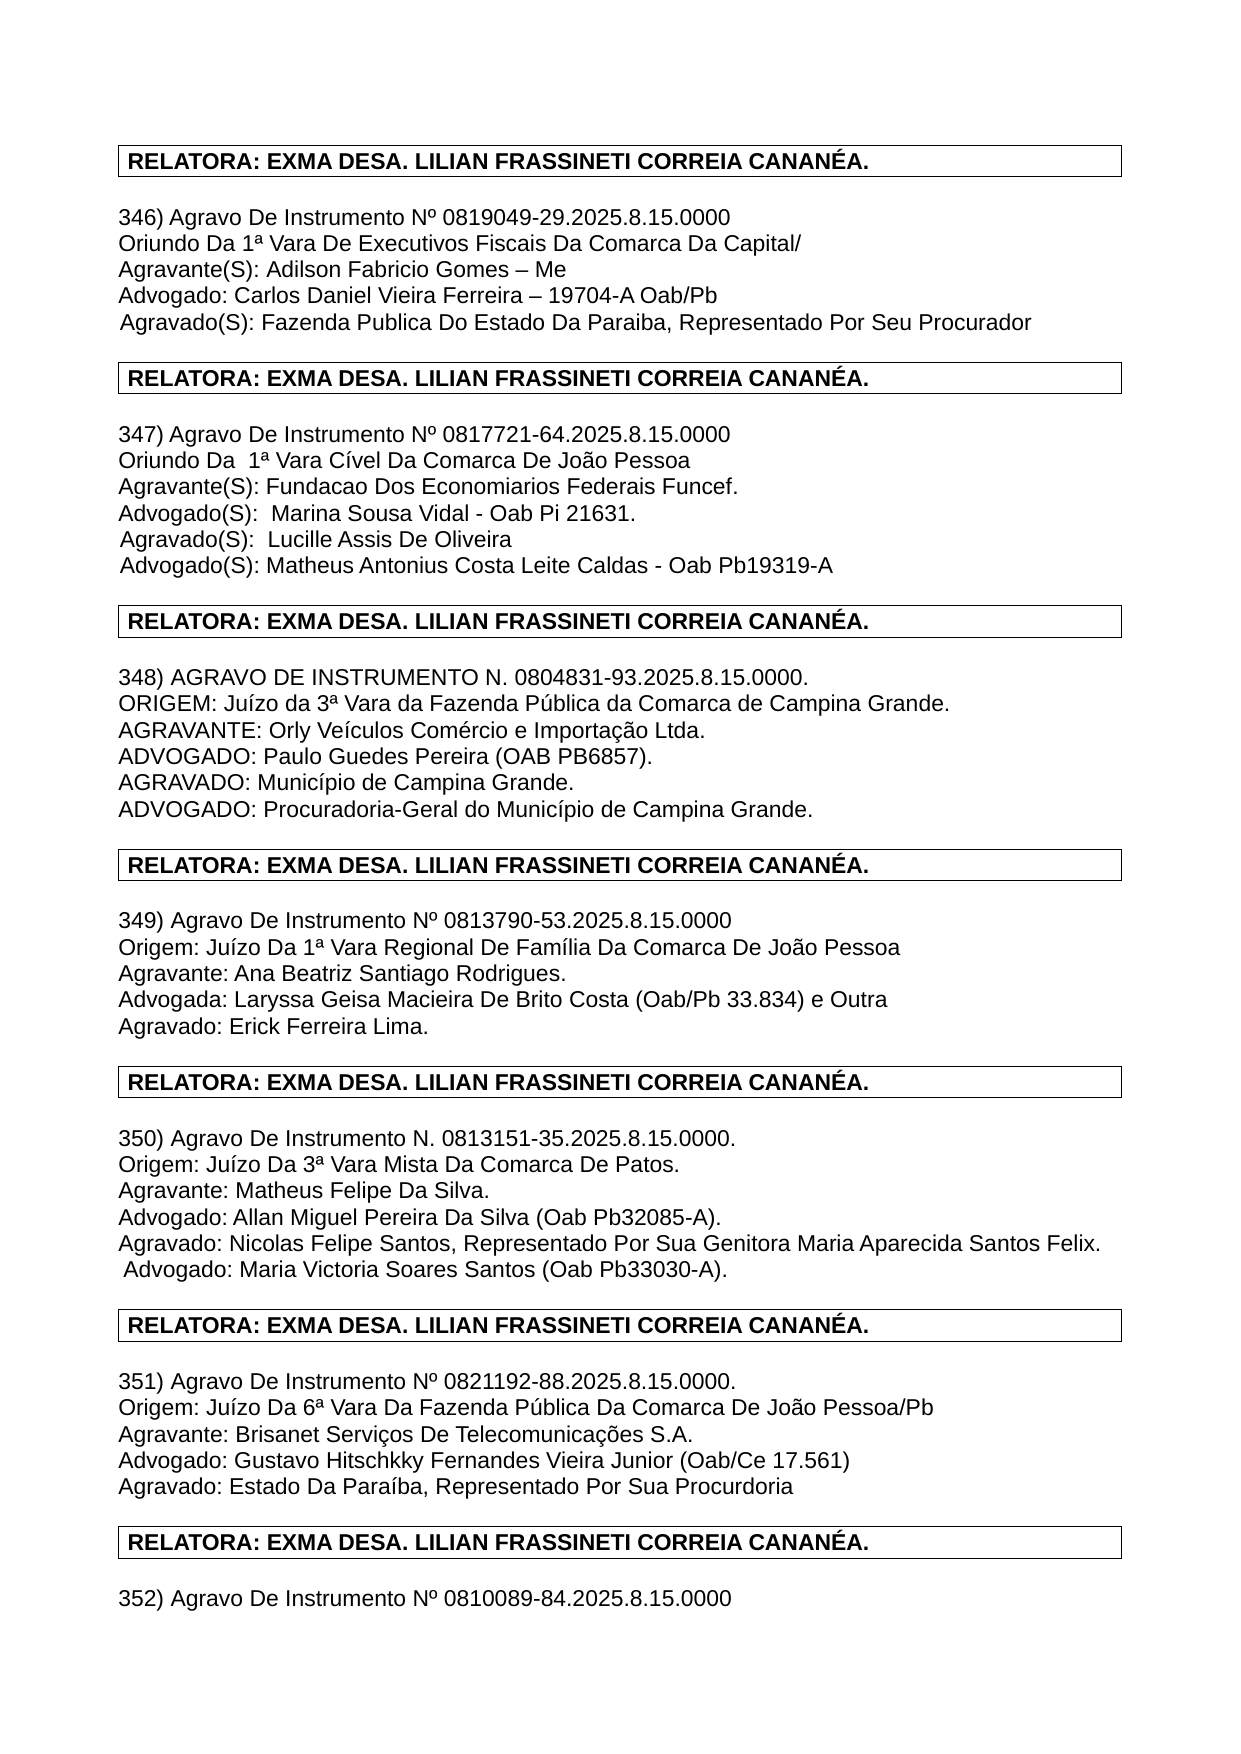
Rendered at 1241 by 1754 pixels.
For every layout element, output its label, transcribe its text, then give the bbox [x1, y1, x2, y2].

text ADVOGADO: Paulo Guedes Pereira (OAB PB6857). [118, 743, 1122, 769]
text Advogado: Maria Victoria Soares Santos (Oab Pb33030-A). [118, 1256, 1122, 1283]
text Origem: Juízo Da 3ª Vara Mista Da Comarca De Patos. [118, 1151, 1122, 1177]
text Agravado(S): Fazenda Publica Do Estado Da Paraiba, Representado Por Seu Procurador [119, 309, 1122, 335]
text ADVOGADO: Procuradoria-Geral do Município de Campina Grande. [118, 796, 1122, 822]
text Advogado: Gustavo Hitschkky Fernandes Vieira Junior (Oab/Ce 17.561) [118, 1447, 1122, 1473]
text 348) AGRAVO DE INSTRUMENTO N. 0804831-93.2025.8.15.0000. [118, 664, 1122, 690]
text 350) Agravo De Instrumento N. 0813151-35.2025.8.15.0000. [118, 1124, 1122, 1151]
text 351) Agravo De Instrumento Nº 0821192-88.2025.8.15.0000. [118, 1368, 1122, 1394]
text Advogado(S): Marina Sousa Vidal - Oab Pi 21631. [118, 499, 1122, 526]
text Agravado: Nicolas Felipe Santos, Representado Por Sua Genitora Maria Aparecida Santos Felix. [118, 1230, 1122, 1256]
text Agravado: Erick Ferreira Lima. [118, 1013, 1122, 1039]
text RELATORA: EXMA DESA. LILIAN FRASSINETI CORREIA CANANÉA. [119, 1527, 1121, 1558]
text Agravante(S): Adilson Fabricio Gomes – Me [118, 256, 1122, 282]
text RELATORA: EXMA DESA. LILIAN FRASSINETI CORREIA CANANÉA. [119, 606, 1121, 637]
text RELATORA: EXMA DESA. LILIAN FRASSINETI CORREIA CANANÉA. [119, 850, 1121, 880]
text RELATORA: EXMA DESA. LILIAN FRASSINETI CORREIA CANANÉA. [119, 1067, 1121, 1097]
text 349) Agravo De Instrumento Nº 0813790-53.2025.8.15.0000 [118, 907, 1122, 934]
text RELATORA: EXMA DESA. LILIAN FRASSINETI CORREIA CANANÉA. [119, 1310, 1121, 1341]
text Advogado: Allan Miguel Pereira Da Silva (Oab Pb32085-A). [118, 1203, 1122, 1230]
text AGRAVANTE: Orly Veículos Comércio e Importação Ltda. [118, 717, 1122, 743]
text Agravante(S): Fundacao Dos Economiarios Federais Funcef. [118, 473, 1122, 499]
text Advogado: Carlos Daniel Vieira Ferreira – 19704-A Oab/Pb [118, 282, 1122, 309]
text Agravante: Brisanet Serviços De Telecomunicações S.A. [118, 1421, 1122, 1447]
text Advogado(S): Matheus Antonius Costa Leite Caldas - Oab Pb19319-A [119, 552, 1122, 579]
text Agravante: Matheus Felipe Da Silva. [118, 1177, 1122, 1203]
text Oriundo Da 1ª Vara De Executivos Fiscais Da Comarca Da Capital/ [118, 230, 1122, 256]
text Agravado: Estado Da Paraíba, Representado Por Sua Procurdoria [118, 1473, 1122, 1500]
text ORIGEM: Juízo da 3ª Vara da Fazenda Pública da Comarca de Campina Grande. [118, 690, 1122, 717]
text Agravado(S): Lucille Assis De Oliveira [119, 526, 1122, 552]
text 347) Agravo De Instrumento Nº 0817721-64.2025.8.15.0000 [118, 421, 1122, 447]
text Oriundo Da 1ª Vara Cível Da Comarca De João Pessoa [118, 447, 1122, 473]
text Origem: Juízo Da 6ª Vara Da Fazenda Pública Da Comarca De João Pessoa/Pb [118, 1394, 1122, 1421]
text 346) Agravo De Instrumento Nº 0819049-29.2025.8.15.0000 [118, 203, 1122, 230]
text AGRAVADO: Município de Campina Grande. [118, 769, 1122, 796]
text Origem: Juízo Da 1ª Vara Regional De Família Da Comarca De João Pessoa [118, 934, 1122, 960]
text RELATORA: EXMA DESA. LILIAN FRASSINETI CORREIA CANANÉA. [119, 363, 1121, 393]
text Advogada: Laryssa Geisa Macieira De Brito Costa (Oab/Pb 33.834) e Outra [118, 986, 1122, 1013]
text 352) Agravo De Instrumento Nº 0810089-84.2025.8.15.0000 [118, 1585, 1122, 1611]
text RELATORA: EXMA DESA. LILIAN FRASSINETI CORREIA CANANÉA. [119, 146, 1121, 176]
text Agravante: Ana Beatriz Santiago Rodrigues. [118, 960, 1122, 986]
